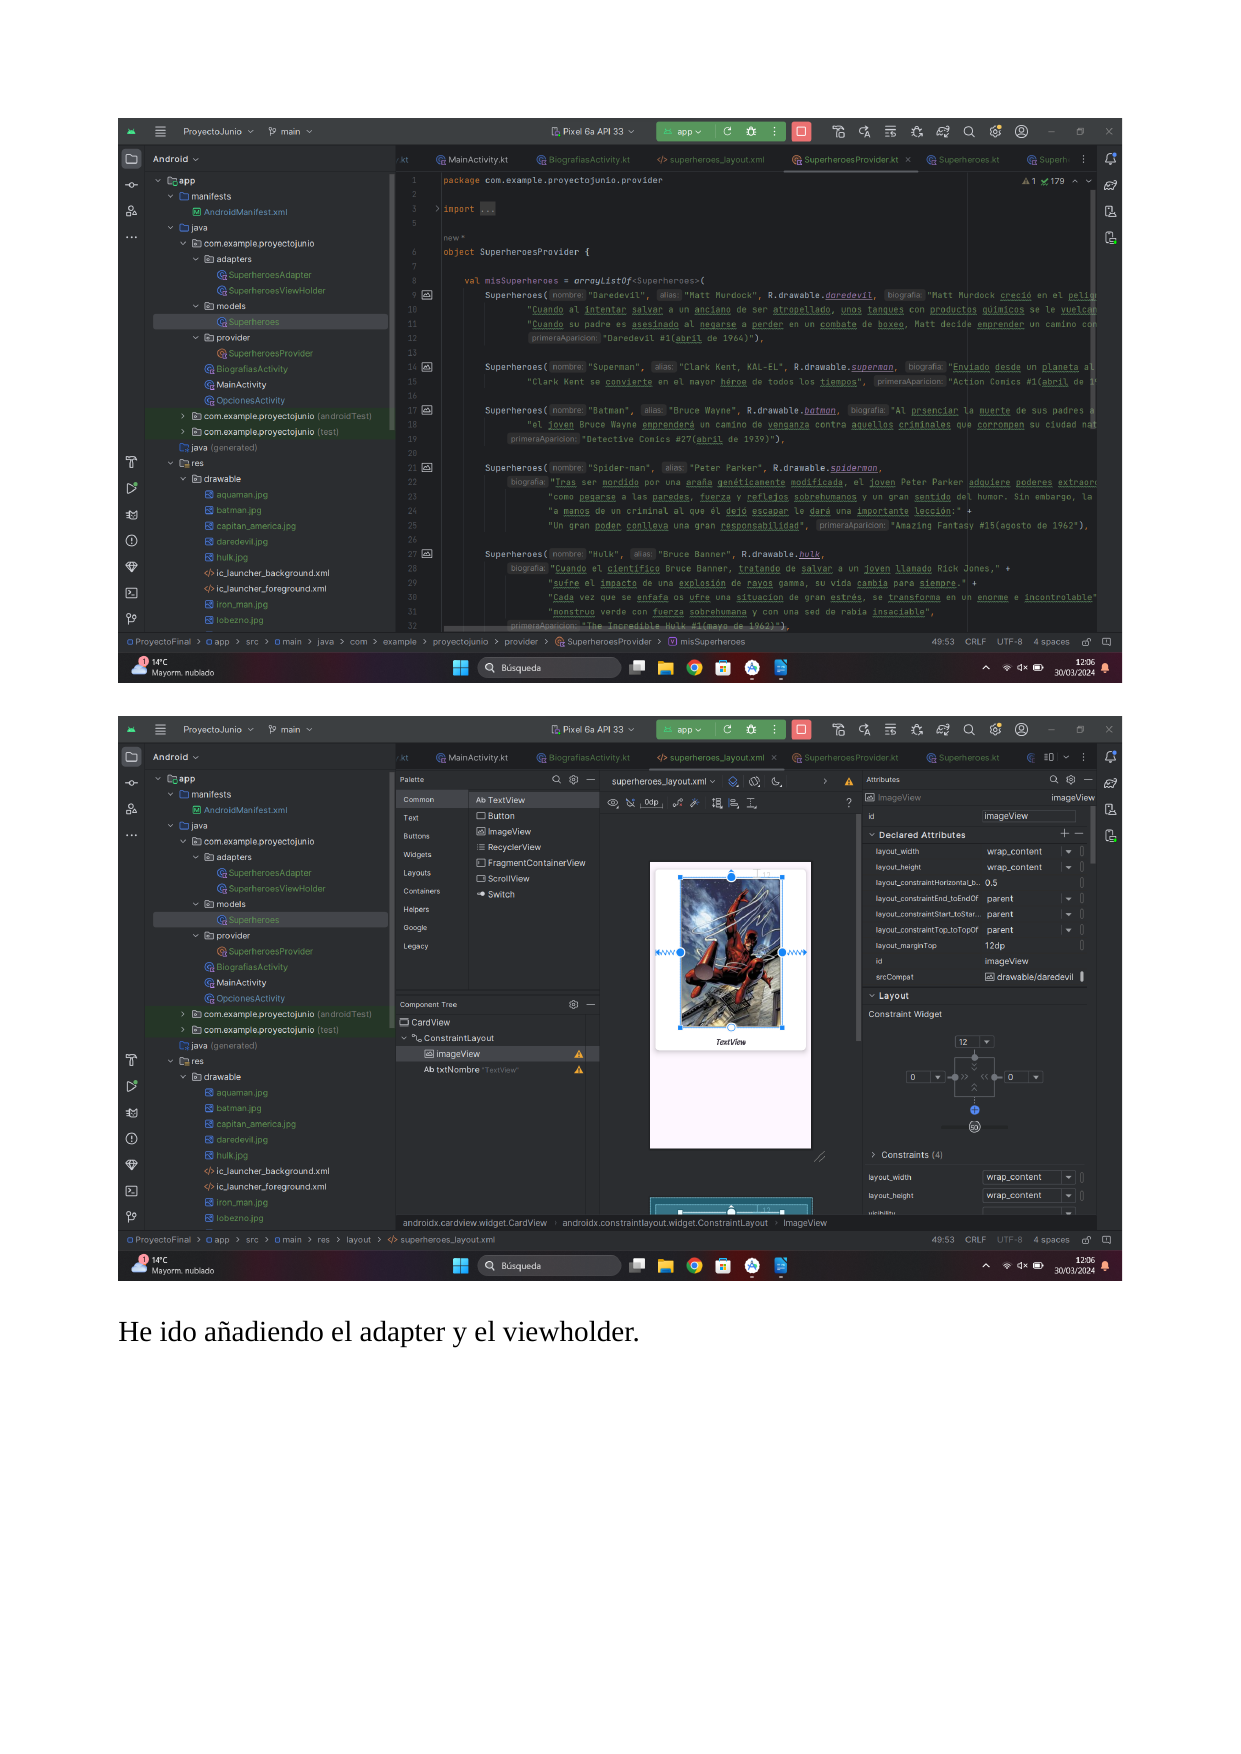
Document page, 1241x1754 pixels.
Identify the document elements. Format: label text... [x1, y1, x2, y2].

picture [118, 118, 1123, 683]
picture [118, 716, 1123, 1281]
text He ido añadiendo el adapter y el viewholder. [118, 1314, 1122, 1348]
